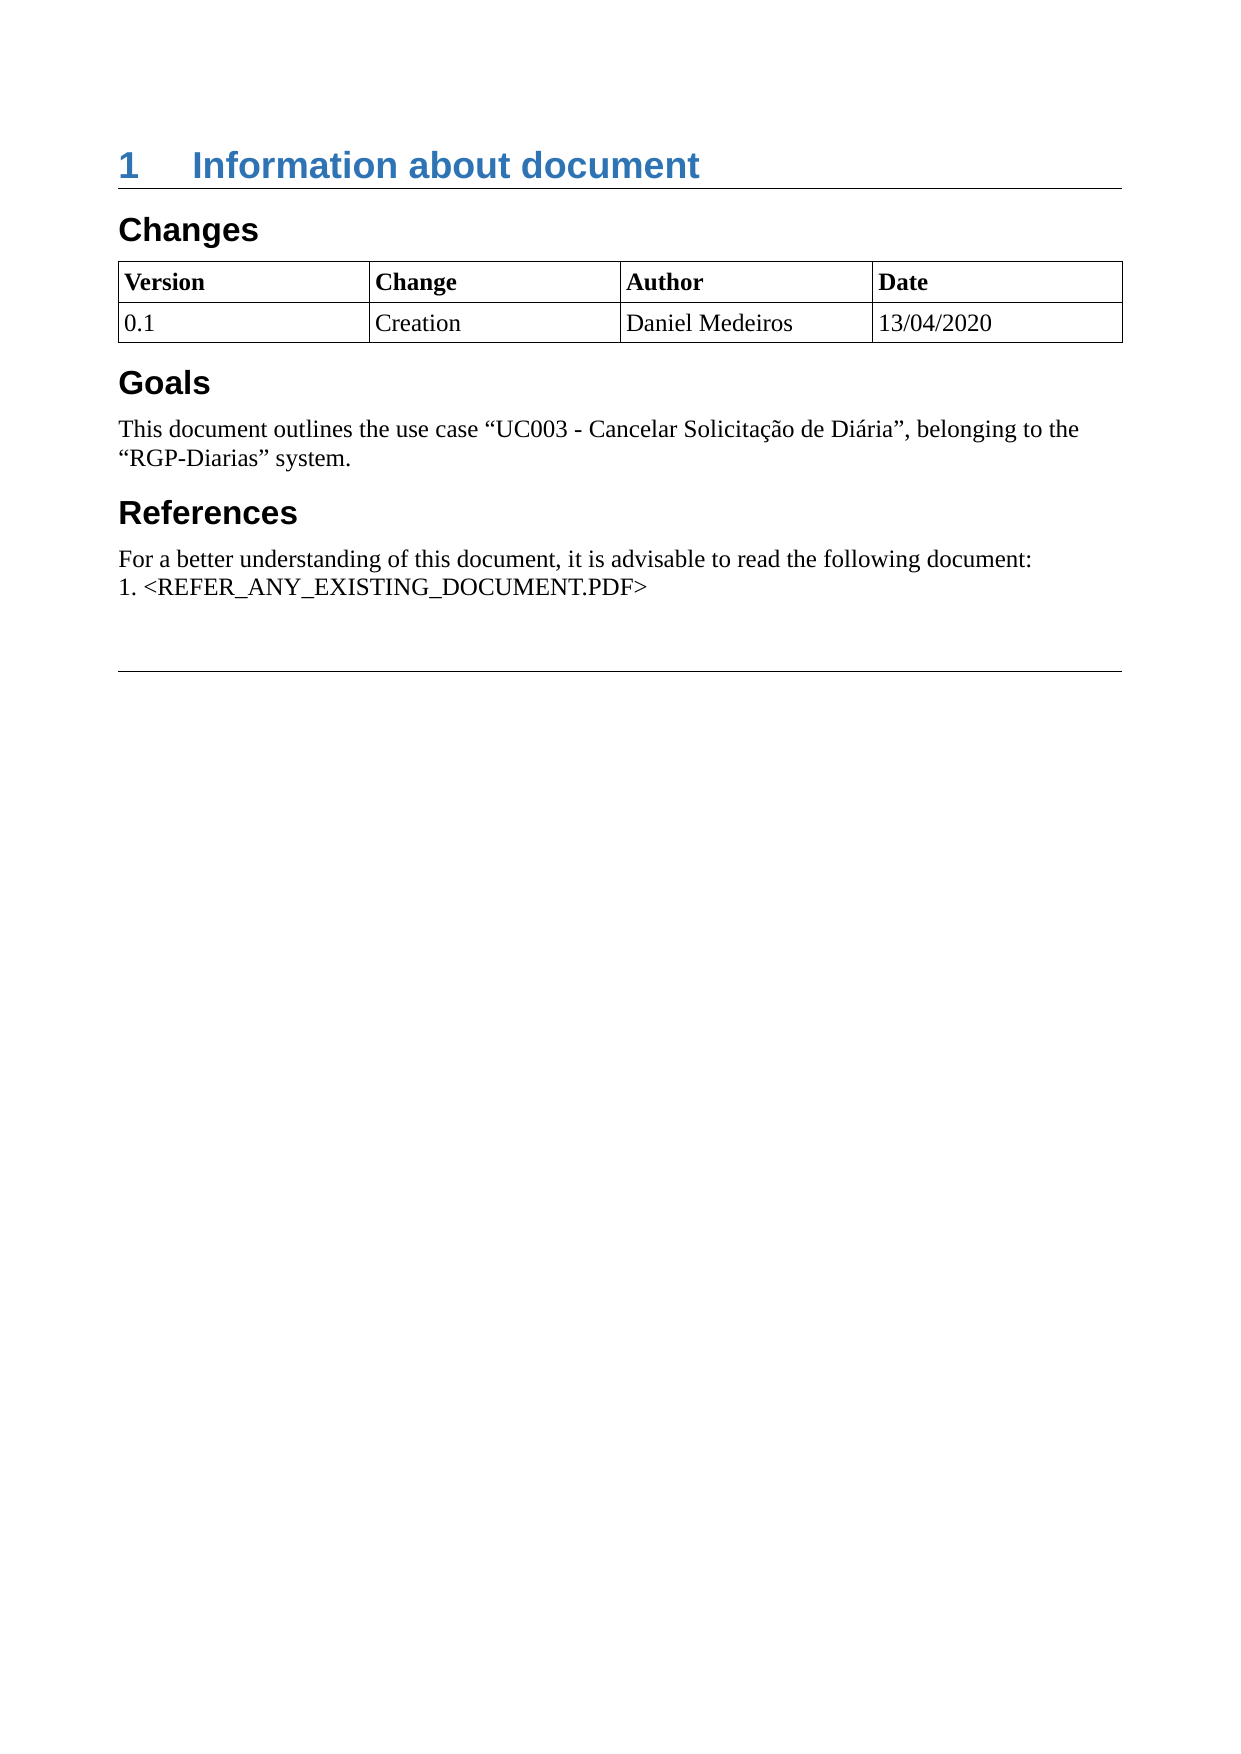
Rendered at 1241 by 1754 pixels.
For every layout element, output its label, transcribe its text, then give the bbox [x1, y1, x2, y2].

subtitle Information about document [118, 143, 1122, 188]
table_header Change [370, 262, 620, 301]
subtitle References [118, 493, 1122, 531]
table_cell 13/04/2020 [873, 303, 1122, 342]
table_header Author [621, 262, 872, 301]
subtitle Goals [118, 363, 1122, 402]
subtitle Changes [118, 210, 1122, 248]
table_cell Creation [370, 303, 620, 342]
table_cell Daniel Medeiros [621, 303, 872, 342]
text 1. <REFER_ANY_EXISTING_DOCUMENT.PDF> [118, 572, 1122, 601]
text For a better understanding of this document, it is advisable to read the following document: [118, 544, 1122, 572]
table_header Version [119, 262, 369, 301]
table_header Date [873, 262, 1122, 301]
table_cell 0.1 [119, 303, 369, 342]
text This document outlines the use case “UC003 - Cancelar Solicitação de Diária”, belonging to the “RGP-Diarias” system. [118, 414, 1122, 472]
